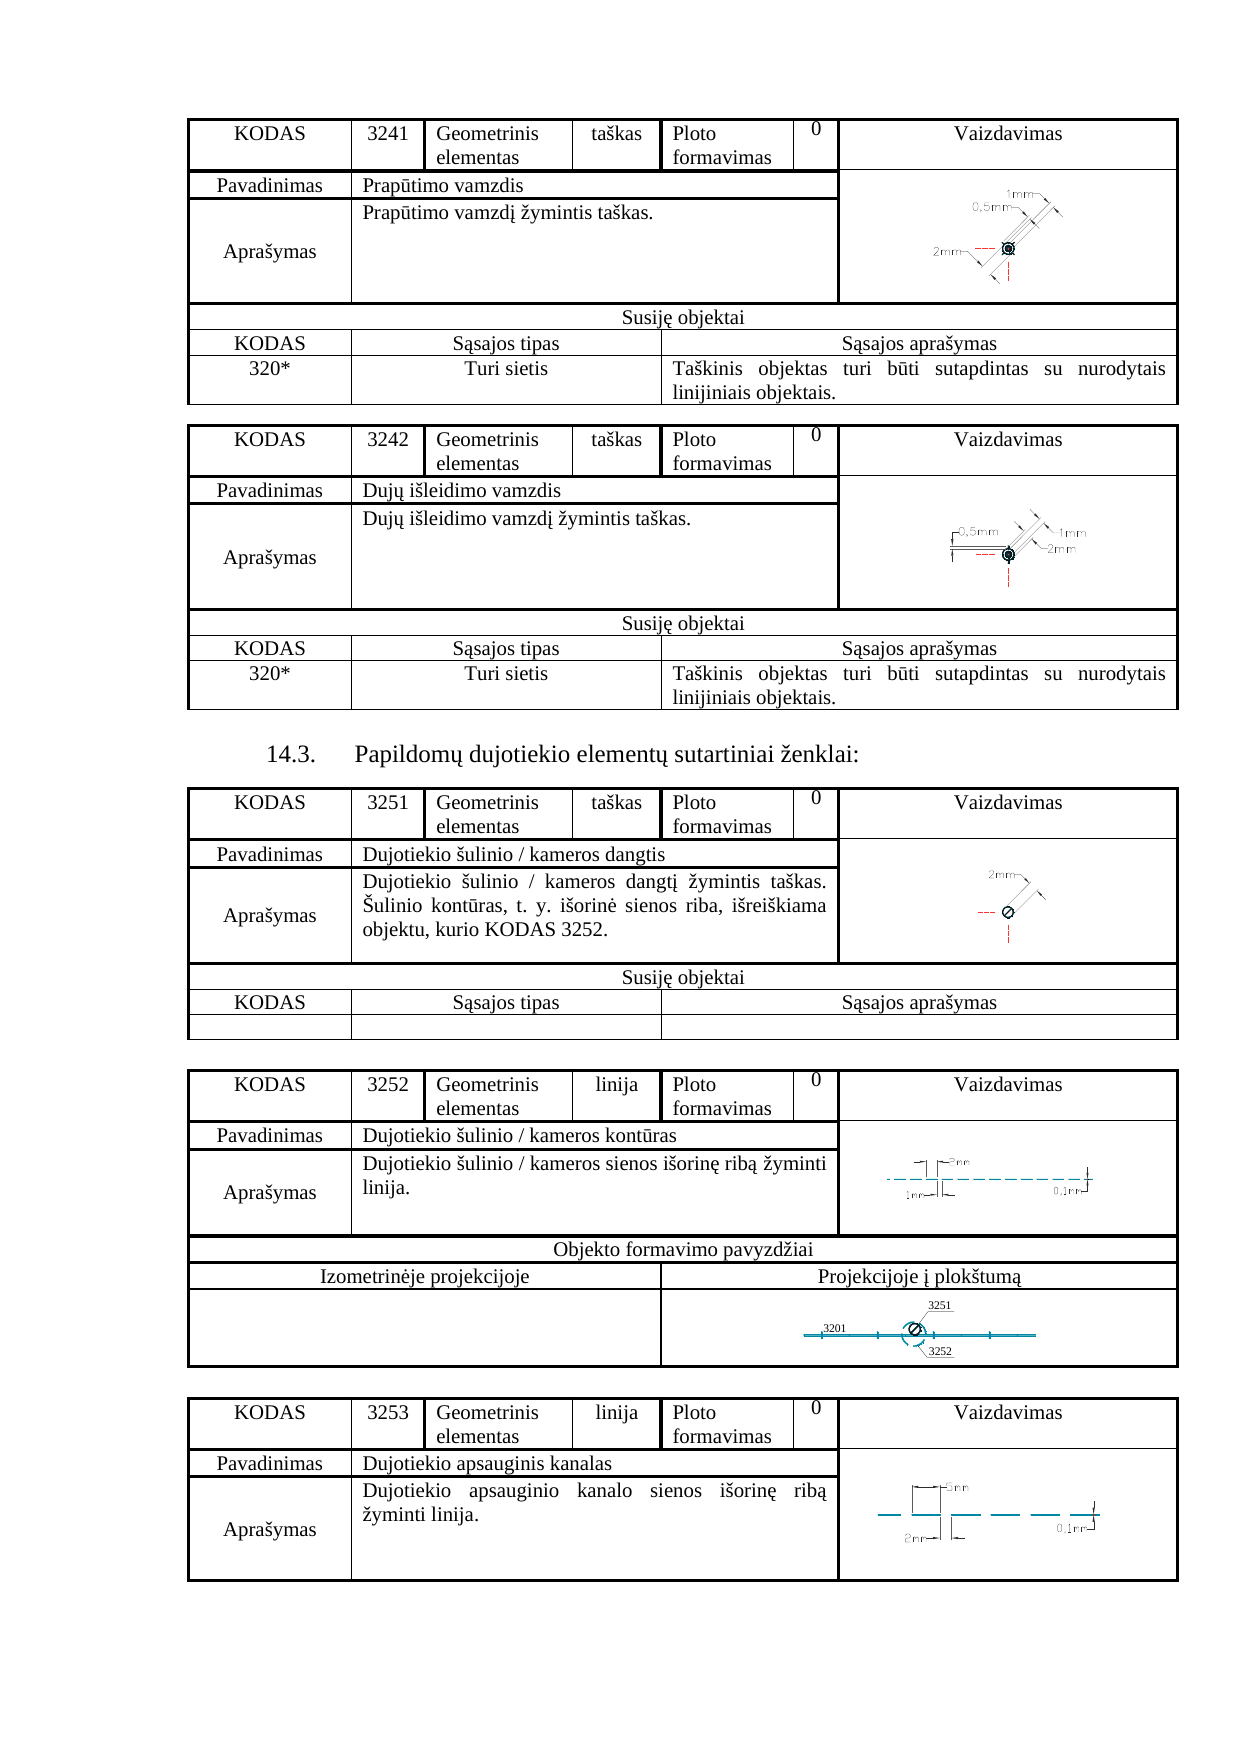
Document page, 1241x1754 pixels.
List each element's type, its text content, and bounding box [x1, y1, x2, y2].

table_cell Prapūtimo vamzdį žymintis taškas. [352, 200, 837, 302]
table_cell Sąsajos aprašymas [662, 330, 1176, 354]
table_cell Turi sietis [352, 356, 661, 404]
table_cell Aprašymas [190, 200, 351, 302]
table_header Vaizdavimas [840, 790, 1176, 838]
table_header taškas [573, 427, 659, 475]
table_header Ploto formavimas [663, 790, 793, 838]
table_cell Sąsajos tipas [352, 990, 661, 1014]
table_header  [794, 1400, 837, 1448]
table_cell Aprašymas [190, 1478, 351, 1579]
table_cell [190, 1015, 351, 1039]
table_cell KODAS [190, 330, 351, 354]
table_header 3241 [352, 121, 423, 169]
table_header Ploto formavimas [663, 1400, 793, 1448]
table_cell Izometrinėje projekcijoje [190, 1264, 660, 1288]
table_cell Dujų išleidimo vamzdį žymintis taškas. [352, 505, 837, 608]
table_header linija [573, 1072, 659, 1120]
table_cell 320* [190, 661, 351, 709]
table_cell Projekcijoje į plokštumą [662, 1264, 1176, 1288]
table_cell Dujotiekio šulinio / kameros dangtį žymintis taškas. Šulinio kontūras, t. y. išorinė sienos riba, išreiškiama objektu, kurio KODAS 3252. [352, 869, 837, 962]
table_header Geometrinis elementas [426, 1072, 572, 1120]
table_cell Aprašymas [190, 869, 351, 962]
table_cell Sąsajos aprašymas [662, 990, 1176, 1014]
table_cell [662, 1290, 1176, 1365]
table_cell Taškinis objektas turi būti sutapdintas su nurodytais linijiniais objektais. [662, 661, 1176, 709]
table_header  [794, 121, 837, 169]
table_cell Taškinis objektas turi būti sutapdintas su nurodytais linijiniais objektais. [662, 356, 1176, 404]
table_cell Pavadinimas [190, 478, 351, 502]
table_cell Susiję objektai [190, 305, 1176, 329]
table_cell Pavadinimas [190, 841, 351, 866]
table_header KODAS [190, 1400, 351, 1448]
table_cell 320* [190, 356, 351, 404]
table_header taškas [573, 121, 659, 169]
table_cell [662, 1015, 1176, 1039]
table_header 3253 [352, 1400, 423, 1448]
table_header Ploto formavimas [663, 1072, 793, 1120]
table_cell Dujotiekio šulinio / kameros sienos išorinę ribą žyminti linija. [352, 1151, 837, 1234]
table_cell Sąsajos tipas [352, 330, 661, 354]
table_cell Pavadinimas [190, 1451, 351, 1475]
table_header Ploto formavimas [663, 121, 793, 169]
table_cell Objekto formavimo pavyzdžiai [190, 1238, 1176, 1261]
table_cell Aprašymas [190, 1151, 351, 1234]
text 14.3. Papildomų dujotiekio elementų sutartiniai ženklai: [177, 739, 1181, 768]
table_cell Turi sietis [352, 661, 661, 709]
table_cell Susiję objektai [190, 611, 1176, 635]
table_cell Pavadinimas [190, 1123, 351, 1147]
table_header  [794, 1072, 837, 1120]
table_cell Dujotiekio šulinio / kameros kontūras [352, 1123, 837, 1147]
table_cell Pavadinimas [190, 173, 351, 197]
table_cell [352, 1015, 661, 1039]
table_cell Sąsajos tipas [352, 636, 661, 660]
table_cell Dujotiekio apsauginio kanalo sienos išorinę ribą žyminti linija. [352, 1478, 837, 1579]
table_header KODAS [190, 121, 351, 169]
table_header Geometrinis elementas [426, 121, 572, 169]
table_header KODAS [190, 1072, 351, 1120]
table_cell [190, 1290, 660, 1365]
table_header  [794, 790, 837, 838]
table_header Vaizdavimas [840, 1072, 1176, 1120]
table_cell Sąsajos aprašymas [662, 636, 1176, 660]
table_cell Dujotiekio apsauginis kanalas [352, 1451, 837, 1475]
table_header taškas [573, 790, 659, 838]
table_header Vaizdavimas [840, 1400, 1176, 1448]
table_cell [840, 839, 1176, 962]
table_header Vaizdavimas [840, 121, 1176, 169]
table_header  [794, 427, 837, 475]
table_cell [840, 1449, 1176, 1579]
table_header linija [573, 1400, 659, 1448]
table_header Ploto formavimas [663, 427, 793, 475]
table_cell [840, 476, 1176, 608]
table_cell [840, 170, 1176, 302]
table_cell Susiję objektai [190, 965, 1176, 989]
table_header 3251 [352, 790, 423, 838]
table_cell Prapūtimo vamzdis [352, 173, 837, 197]
table_cell Dujotiekio šulinio / kameros dangtis [352, 841, 837, 866]
table_cell KODAS [190, 990, 351, 1014]
table_header KODAS [190, 790, 351, 838]
table_header 3252 [352, 1072, 423, 1120]
table_cell [840, 1121, 1176, 1234]
table_cell Aprašymas [190, 505, 351, 608]
table_header Vaizdavimas [840, 427, 1176, 475]
table_header Geometrinis elementas [426, 790, 572, 838]
table_header KODAS [190, 427, 351, 475]
table_cell KODAS [190, 636, 351, 660]
table_header 3242 [352, 427, 423, 475]
table_cell Dujų išleidimo vamzdis [352, 478, 837, 502]
table_header Geometrinis elementas [426, 1400, 572, 1448]
table_header Geometrinis elementas [426, 427, 572, 475]
